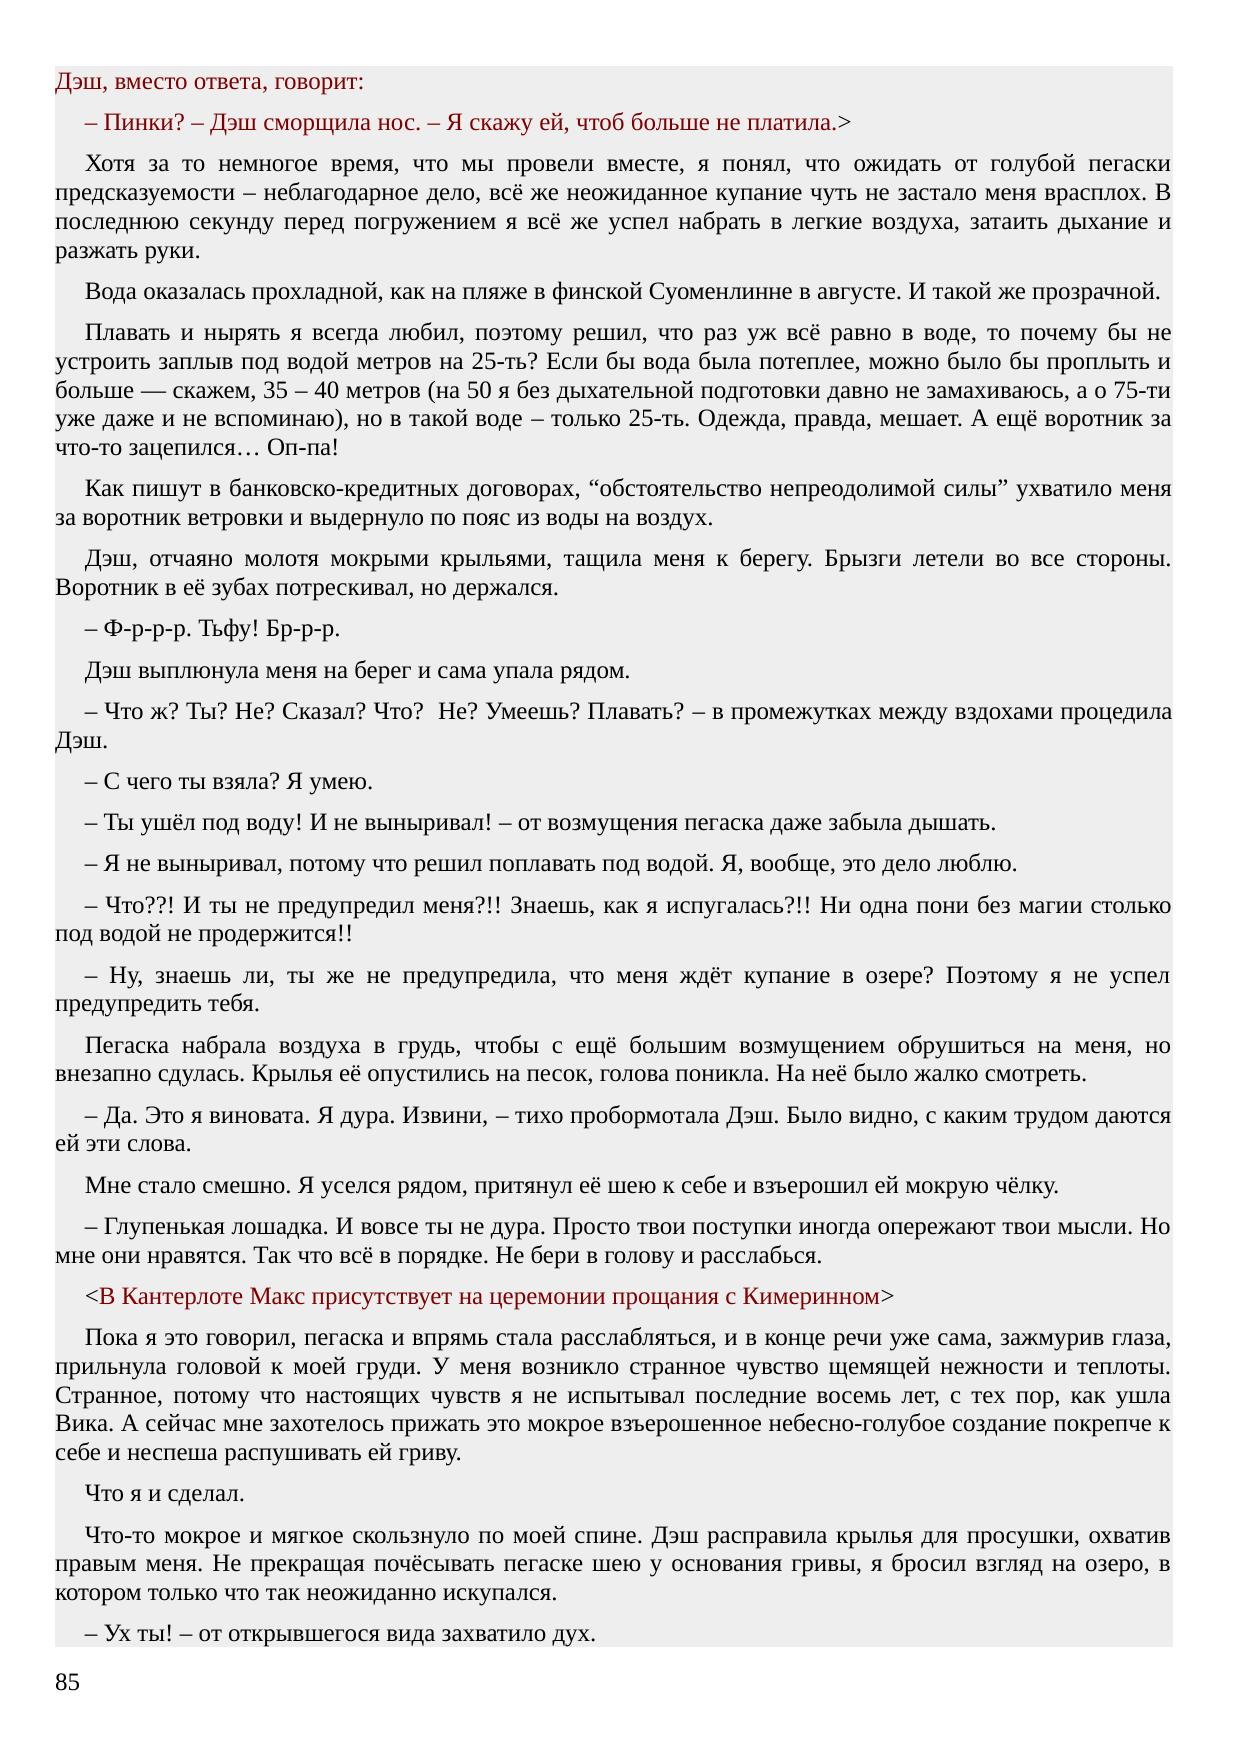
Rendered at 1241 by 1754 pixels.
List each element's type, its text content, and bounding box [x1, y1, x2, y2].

text Дэш выплюнула меня на берег и сама упала рядом. [55, 655, 1173, 683]
text – Я не выныривал, потому что решил поплавать под водой. Я, вообще, это дело люблю. [55, 848, 1173, 877]
text – Ну, знаешь ли, ты же не предупредила, что меня ждёт купание в озере? Поэтому я не успел предупредить тебя. [55, 960, 1173, 1017]
text – Ф-р-р-р. Тьфу! Бр-р-р. [55, 613, 1173, 642]
text Что я и сделал. [55, 1478, 1173, 1507]
text Плавать и нырять я всегда любил, поэтому решил, что раз уж всё равно в воде, то почему бы не устроить заплыв под водой метров на 25-ть? Если бы вода была потеплее, можно было бы проплыть и больше — скажем, 35 – 40 метров (на 50 я без дыхательной подготовки давно не замахиваюсь, а о 75-ти уже даже и не вспоминаю), но в такой воде – только 25-ть. Одежда, правда, мешает. А ещё воротник за что-то зацепился… Оп-па! [55, 317, 1173, 461]
text Дэш, вместо ответа, говорит: [55, 66, 1173, 95]
text Вода оказалась прохладной, как на пляже в финской Суоменлинне в августе. И такой же прозрачной. [55, 276, 1173, 305]
text <В Кантерлоте Макс присутствует на церемонии прощания с Кимеринном> [55, 1281, 1173, 1310]
text Как пишут в банковско-кредитных договорах, “обстоятельство непреодолимой силы” ухватило меня за воротник ветровки и выдернуло по пояс из воды на воздух. [55, 473, 1173, 531]
text – Ты ушёл под воду! И не выныривал! – от возмущения пегаска даже забыла дышать. [55, 807, 1173, 836]
text – Что ж? Ты? Не? Сказал? Что? Не? Умеешь? Плавать? – в промежутках между вздохами процедила Дэш. [55, 696, 1173, 753]
text – Да. Это я виновата. Я дура. Извини, – тихо пробормотала Дэш. Было видно, с каким трудом даются ей эти слова. [55, 1100, 1173, 1157]
text Хотя за то немногое время, что мы провели вместе, я понял, что ожидать от голубой пегаски предсказуемости – неблагодарное дело, всё же неожиданное купание чуть не застало меня врасплох. В последнюю секунду перед погружением я всё же успел набрать в легкие воздуха, затаить дыхание и разжать руки. [55, 148, 1173, 263]
text – Глупенькая лошадка. И вовсе ты не дура. Просто твои поступки иногда опережают твои мысли. Но мне они нравятся. Так что всё в порядке. Не бери в голову и расслабься. [55, 1211, 1173, 1268]
text Что-то мокрое и мягкое скользнуло по моей спине. Дэш расправила крылья для просушки, охватив правым меня. Не прекращая почёсывать пегаске шею у основания гривы, я бросил взгляд на озеро, в котором только что так неожиданно искупался. [55, 1520, 1173, 1606]
text – Что??! И ты не предупредил меня?!! Знаешь, как я испугалась?!! Ни одна пони без магии столько под водой не продержится!! [55, 890, 1173, 947]
text – Ух ты! – от открывшегося вида захватило дух. [55, 1618, 1173, 1647]
text Пегаска набрала воздуха в грудь, чтобы с ещё большим возмущением обрушиться на меня, но внезапно сдулась. Крылья её опустились на песок, голова поникла. На неё было жалко смотреть. [55, 1030, 1173, 1087]
text Пока я это говорил, пегаска и впрямь стала расслабляться, и в конце речи уже сама, зажмурив глаза, прильнула головой к моей груди. У меня возникло странное чувство щемящей нежности и теплоты. Странное, потому что настоящих чувств я не испытывал последние восемь лет, с тех пор, как ушла Вика. А сейчас мне захотелось прижать это мокрое взъерошенное небесно-голубое создание покрепче к себе и неспеша распушивать ей гриву. [55, 1322, 1173, 1466]
text – Пинки? – Дэш сморщила нос. – Я скажу ей, чтоб больше не платила.> [55, 107, 1173, 136]
text Дэш, отчаяно молотя мокрыми крыльями, тащила меня к берегу. Брызги летели во все стороны. Воротник в её зубах потрескивал, но держался. [55, 543, 1173, 601]
text – С чего ты взяла? Я умею. [55, 766, 1173, 795]
text Мне стало смешно. Я уселся рядом, притянул её шею к себе и взъерошил ей мокрую чёлку. [55, 1170, 1173, 1198]
